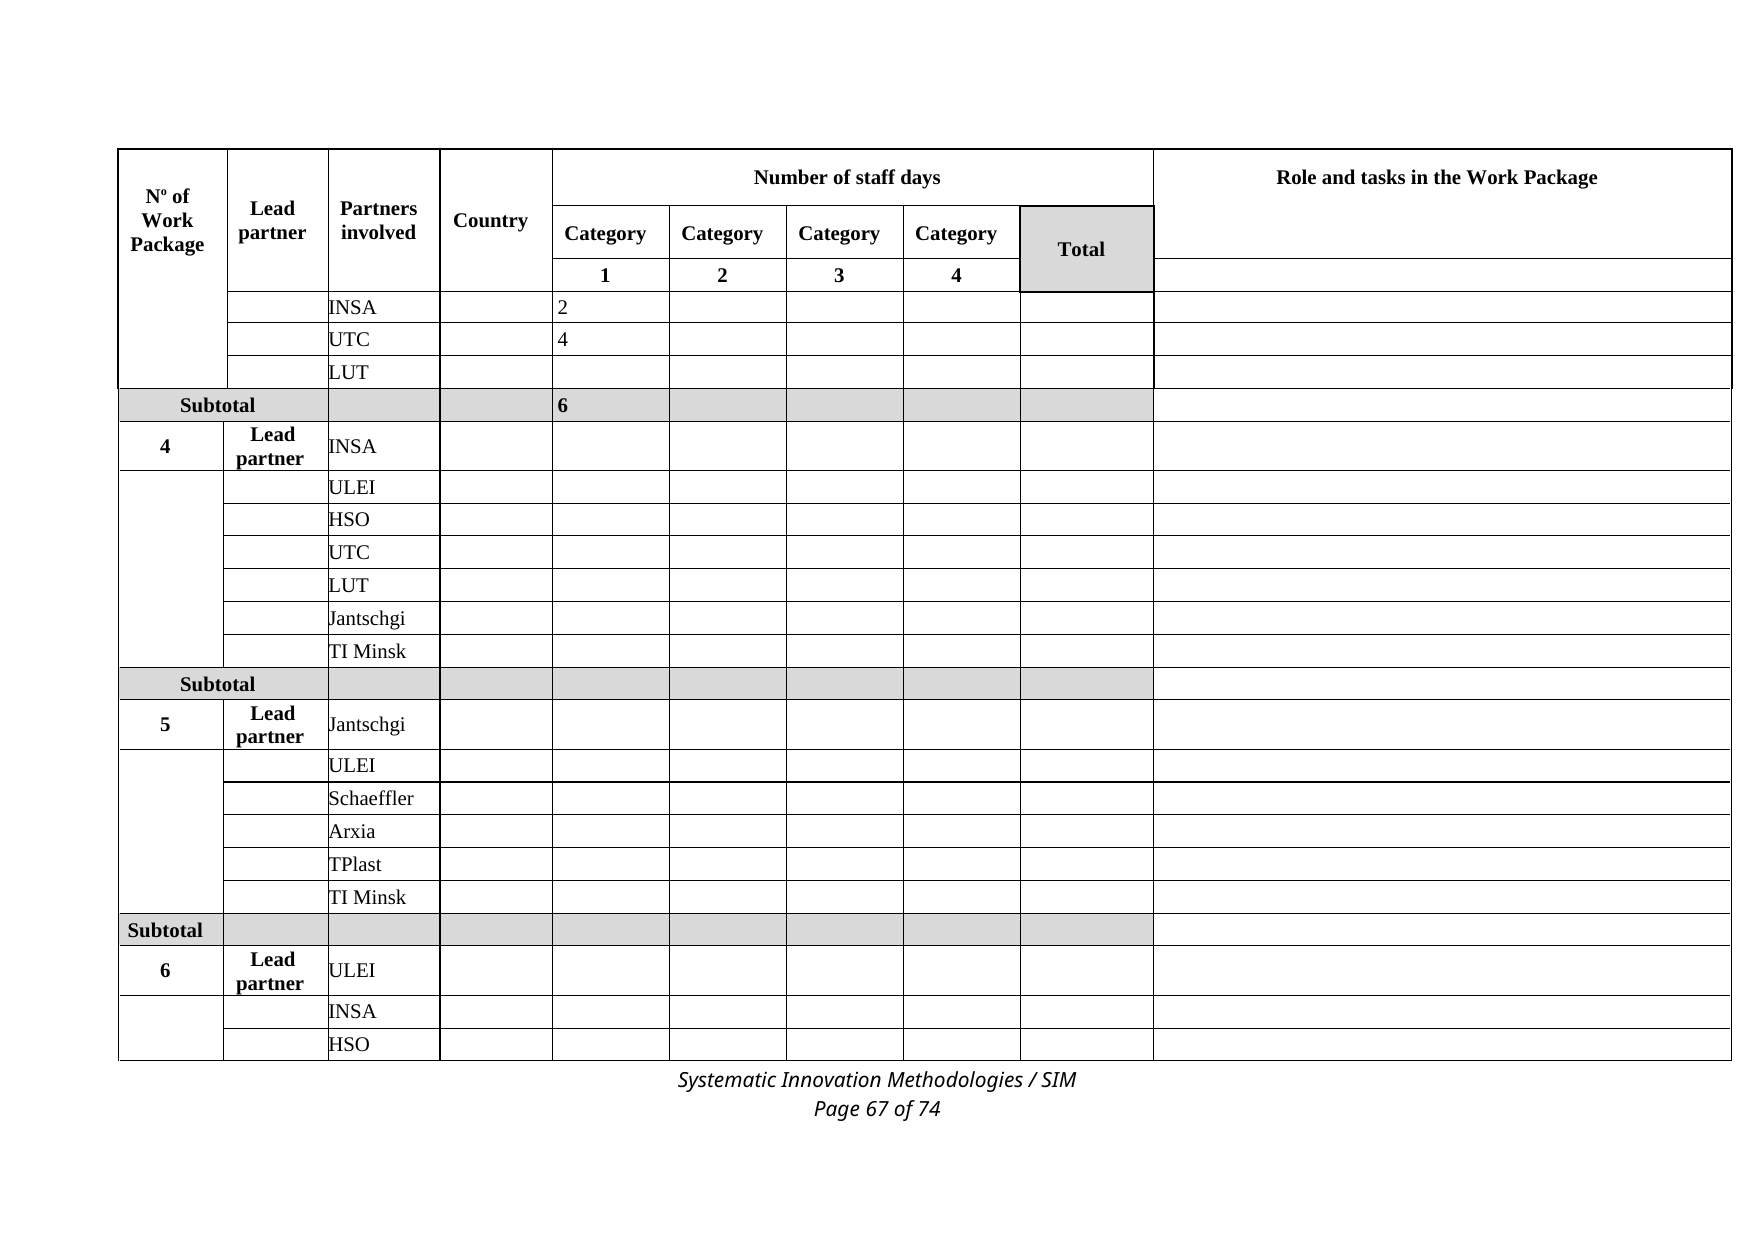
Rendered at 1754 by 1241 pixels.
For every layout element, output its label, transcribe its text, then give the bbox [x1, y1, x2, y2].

table_cell [1154, 814, 1731, 847]
table_cell [787, 536, 903, 568]
table_cell 2 [670, 259, 786, 291]
table_cell [224, 471, 328, 502]
table_cell [1021, 323, 1153, 355]
table_cell 4 [553, 323, 669, 355]
table_cell [441, 356, 552, 388]
table_cell [1154, 913, 1731, 945]
table_cell [1021, 504, 1153, 535]
table_cell [553, 881, 669, 913]
table_cell ULEI [329, 946, 439, 994]
table_cell [904, 946, 1020, 994]
table_cell [1021, 569, 1153, 601]
table_cell Category [904, 206, 1019, 258]
table_cell [553, 996, 669, 1027]
table_header Lead partner [228, 150, 328, 291]
table_cell [670, 815, 786, 847]
table_cell [224, 504, 328, 535]
table_cell [787, 504, 903, 535]
table_cell Lead partner [224, 946, 328, 994]
table_cell UTC [329, 323, 439, 355]
table_cell [670, 750, 786, 781]
table_cell [329, 914, 439, 945]
table_cell [904, 848, 1020, 880]
table_cell [1154, 667, 1731, 699]
table_cell [904, 750, 1020, 781]
table_cell [553, 750, 669, 781]
table_cell [441, 602, 552, 634]
table_cell [119, 996, 223, 1060]
table_cell [1154, 601, 1731, 634]
table_cell [1021, 914, 1153, 945]
table_cell [224, 569, 328, 601]
table_cell ULEI [329, 750, 439, 781]
table_cell [904, 914, 1020, 945]
table_cell [441, 1029, 552, 1060]
table_cell Category [787, 206, 903, 258]
table_header Country [441, 150, 552, 291]
table_cell [670, 422, 786, 470]
table_cell [904, 504, 1020, 535]
table_cell [553, 569, 669, 601]
table_cell [441, 389, 552, 421]
table_cell [1021, 996, 1153, 1027]
table_cell [787, 996, 903, 1027]
table_cell [670, 996, 786, 1027]
table_cell [228, 356, 328, 388]
table_cell [1154, 781, 1731, 814]
table_cell [670, 914, 786, 945]
table_cell [224, 750, 328, 781]
table_cell [787, 356, 903, 388]
table_cell LUT [329, 569, 439, 601]
table_cell [224, 996, 328, 1027]
table_cell [441, 668, 552, 699]
table_cell [904, 815, 1020, 847]
table_cell [787, 783, 903, 814]
table_cell [224, 602, 328, 634]
table_cell [787, 848, 903, 880]
table_cell [1021, 471, 1153, 502]
table_cell [1021, 602, 1153, 634]
table_cell [904, 471, 1020, 502]
table_cell [670, 323, 786, 355]
table_cell [787, 471, 903, 502]
table_cell [787, 602, 903, 634]
table_cell INSA [329, 422, 439, 470]
table_header Partners involved [329, 150, 439, 291]
table_cell [1154, 1028, 1731, 1060]
table_cell [1154, 699, 1731, 748]
table_cell [1155, 259, 1731, 291]
table_header Number of staff days [553, 150, 1153, 205]
table_cell [1021, 848, 1153, 880]
table_cell [1154, 421, 1731, 470]
table_cell [1021, 389, 1153, 421]
table_cell [670, 881, 786, 913]
table_header No of Work Package [119, 150, 227, 291]
table_cell [441, 996, 552, 1027]
table_cell [1021, 881, 1153, 913]
table_cell TI Minsk [329, 635, 439, 667]
table_cell [787, 750, 903, 781]
table_cell [670, 602, 786, 634]
table_cell Jantschgi [329, 700, 439, 748]
table_cell [1155, 205, 1731, 258]
table_cell [787, 946, 903, 994]
table_cell [670, 389, 786, 421]
table_cell [119, 471, 223, 667]
table_cell [787, 881, 903, 913]
table_cell [224, 914, 328, 945]
table_cell [228, 323, 328, 355]
table_cell [441, 471, 552, 502]
table_cell Lead partner [224, 700, 328, 748]
table_cell [904, 602, 1020, 634]
table_cell [1021, 422, 1153, 470]
table_cell [1021, 783, 1153, 814]
table_cell [441, 946, 552, 994]
table_cell [224, 815, 328, 847]
table_header Role and tasks in the Work Package [1154, 150, 1731, 205]
table_cell [1021, 1029, 1153, 1060]
table_cell [441, 569, 552, 601]
table_cell [1154, 470, 1731, 502]
table_cell [553, 700, 669, 748]
table_cell 2 [553, 292, 669, 322]
table_cell [553, 783, 669, 814]
table_cell [904, 635, 1020, 667]
table_cell [1154, 503, 1731, 535]
table_cell [441, 504, 552, 535]
table_cell [441, 815, 552, 847]
table_cell INSA [329, 996, 439, 1027]
table_cell 6 [553, 389, 669, 421]
table_cell ULEI [329, 471, 439, 502]
table_cell [553, 422, 669, 470]
table_cell [1155, 323, 1731, 355]
table_cell [1154, 634, 1731, 667]
table_cell [1021, 700, 1153, 748]
table_cell Category [553, 206, 669, 258]
table_cell [441, 292, 552, 322]
table_cell [1021, 668, 1153, 699]
table_cell [1154, 388, 1731, 421]
table_cell Category [670, 206, 786, 258]
table_cell [553, 536, 669, 568]
table_cell [441, 783, 552, 814]
table_cell Subtotal [119, 914, 223, 945]
table_cell [670, 635, 786, 667]
table_cell [904, 323, 1020, 355]
table_cell [904, 536, 1020, 568]
table_cell [1021, 356, 1153, 388]
table_cell 3 [787, 259, 903, 291]
table_cell [1154, 749, 1731, 781]
table_cell Subtotal [119, 668, 328, 699]
table_cell [1021, 750, 1153, 781]
table_cell [787, 815, 903, 847]
table_cell [553, 356, 669, 388]
table_cell Subtotal [119, 389, 328, 421]
table_cell [224, 881, 328, 913]
table_cell 6 [119, 946, 223, 994]
table_cell HSO [329, 504, 439, 535]
table_cell [904, 1029, 1020, 1060]
table_cell [787, 668, 903, 699]
table_cell [670, 536, 786, 568]
table_cell 4 [119, 422, 223, 470]
table_cell [329, 668, 439, 699]
table_cell [441, 536, 552, 568]
table_cell [224, 1029, 328, 1060]
table_cell [224, 635, 328, 667]
table_cell [329, 389, 439, 421]
table_cell HSO [329, 1029, 439, 1060]
table_cell [904, 569, 1020, 601]
table_cell [670, 783, 786, 814]
table_cell 1 [553, 259, 669, 291]
table_cell [670, 848, 786, 880]
table_cell [670, 668, 786, 699]
table_cell [1154, 945, 1731, 994]
table_cell [904, 422, 1020, 470]
table_cell [228, 292, 328, 322]
table_cell [670, 292, 786, 322]
table_cell [670, 569, 786, 601]
table_cell 4 [904, 259, 1019, 291]
table_cell [1154, 995, 1731, 1027]
table_cell Schaeffler [329, 783, 439, 814]
table_cell [1155, 356, 1731, 388]
table_cell [670, 1029, 786, 1060]
table_cell [904, 668, 1020, 699]
table_cell [670, 356, 786, 388]
table_cell INSA [329, 292, 439, 322]
table_cell LUT [329, 356, 439, 388]
table_cell [441, 700, 552, 748]
table_cell [787, 389, 903, 421]
table_cell [553, 946, 669, 994]
table_cell [787, 323, 903, 355]
table_cell [441, 881, 552, 913]
table_cell Lead partner [224, 422, 328, 470]
table_cell [787, 914, 903, 945]
table_cell [787, 700, 903, 748]
table_cell [553, 635, 669, 667]
table_cell [670, 946, 786, 994]
table_cell [904, 996, 1020, 1027]
table_cell [787, 292, 903, 322]
table_cell [787, 422, 903, 470]
table_cell [553, 602, 669, 634]
table_cell [441, 750, 552, 781]
table_cell [787, 569, 903, 601]
table_cell [224, 536, 328, 568]
table_cell [224, 848, 328, 880]
table_cell [670, 504, 786, 535]
table_cell [119, 291, 227, 388]
table_cell [1155, 292, 1731, 322]
table_cell [787, 1029, 903, 1060]
table_cell [670, 471, 786, 502]
table_cell [553, 815, 669, 847]
table_cell [553, 668, 669, 699]
table_cell [553, 848, 669, 880]
table_cell [904, 881, 1020, 913]
table_cell [441, 848, 552, 880]
table_cell Jantschgi [329, 602, 439, 634]
table_cell 5 [119, 700, 223, 748]
table_cell [904, 389, 1020, 421]
table_cell [1154, 847, 1731, 880]
table_cell TI Minsk [329, 881, 439, 913]
table_cell [1154, 880, 1731, 913]
table_cell [553, 504, 669, 535]
table_cell [441, 422, 552, 470]
table_cell [787, 635, 903, 667]
table_cell Total [1021, 207, 1153, 291]
table_cell Arxia [329, 815, 439, 847]
table_cell TPlast [329, 848, 439, 880]
table_cell [1154, 535, 1731, 568]
table_cell [904, 783, 1020, 814]
table_cell UTC [329, 536, 439, 568]
table_cell [1021, 946, 1153, 994]
table_cell [224, 783, 328, 814]
table_cell [1021, 815, 1153, 847]
table_cell [904, 292, 1020, 322]
table_cell [441, 914, 552, 945]
table_cell [553, 471, 669, 502]
table_cell [119, 750, 223, 913]
table_cell [904, 700, 1020, 748]
table_cell [553, 914, 669, 945]
table_cell [904, 356, 1020, 388]
table_cell [441, 323, 552, 355]
table_cell [1154, 568, 1731, 601]
table_cell [1021, 293, 1153, 322]
table_cell [441, 635, 552, 667]
table_cell [1021, 635, 1153, 667]
table_cell [1021, 536, 1153, 568]
table_cell [670, 700, 786, 748]
table_cell [553, 1029, 669, 1060]
